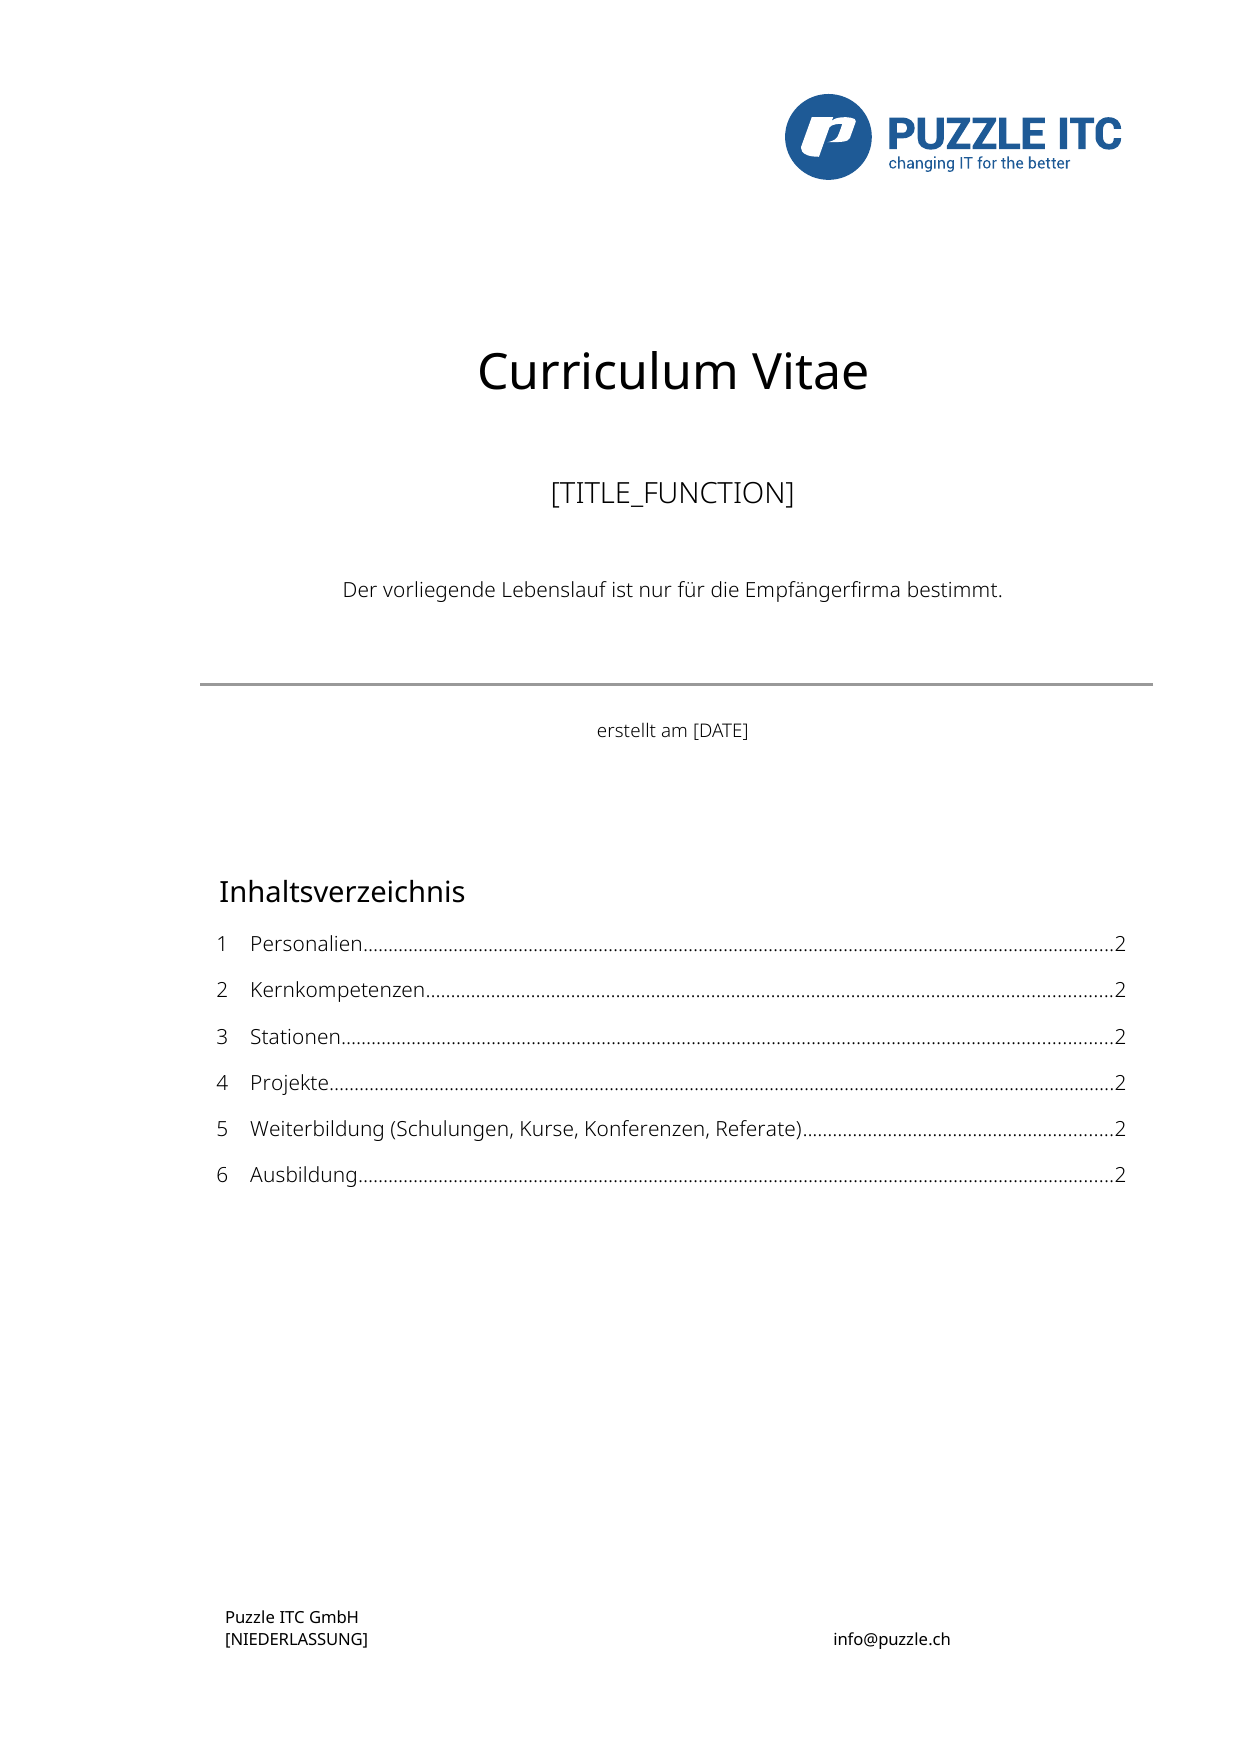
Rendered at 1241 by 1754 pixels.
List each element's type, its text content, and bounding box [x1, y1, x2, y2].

text 2 Kernkompetenzen 2 [216, 975, 1126, 1004]
text Curriculum Vitae [218, 336, 1127, 404]
text 1 Personalien 2 [216, 929, 1126, 958]
text 6 Ausbildung 2 [216, 1160, 1126, 1189]
subtitle Inhaltsverzeichnis [219, 872, 1126, 911]
text 4 Projekte 2 [216, 1068, 1126, 1096]
text 3 Stationen 2 [216, 1022, 1126, 1050]
text erstellt am [DATE] [219, 717, 1126, 743]
text Der vorliegende Lebenslauf ist nur für die Empfängerfirma bestimmt. [299, 575, 1052, 603]
text 5 Weiterbildung (Schulungen, Kurse, Konferenzen, Referate) 2 [216, 1114, 1126, 1143]
text [TITLE_FUNCTION] [219, 472, 1126, 512]
